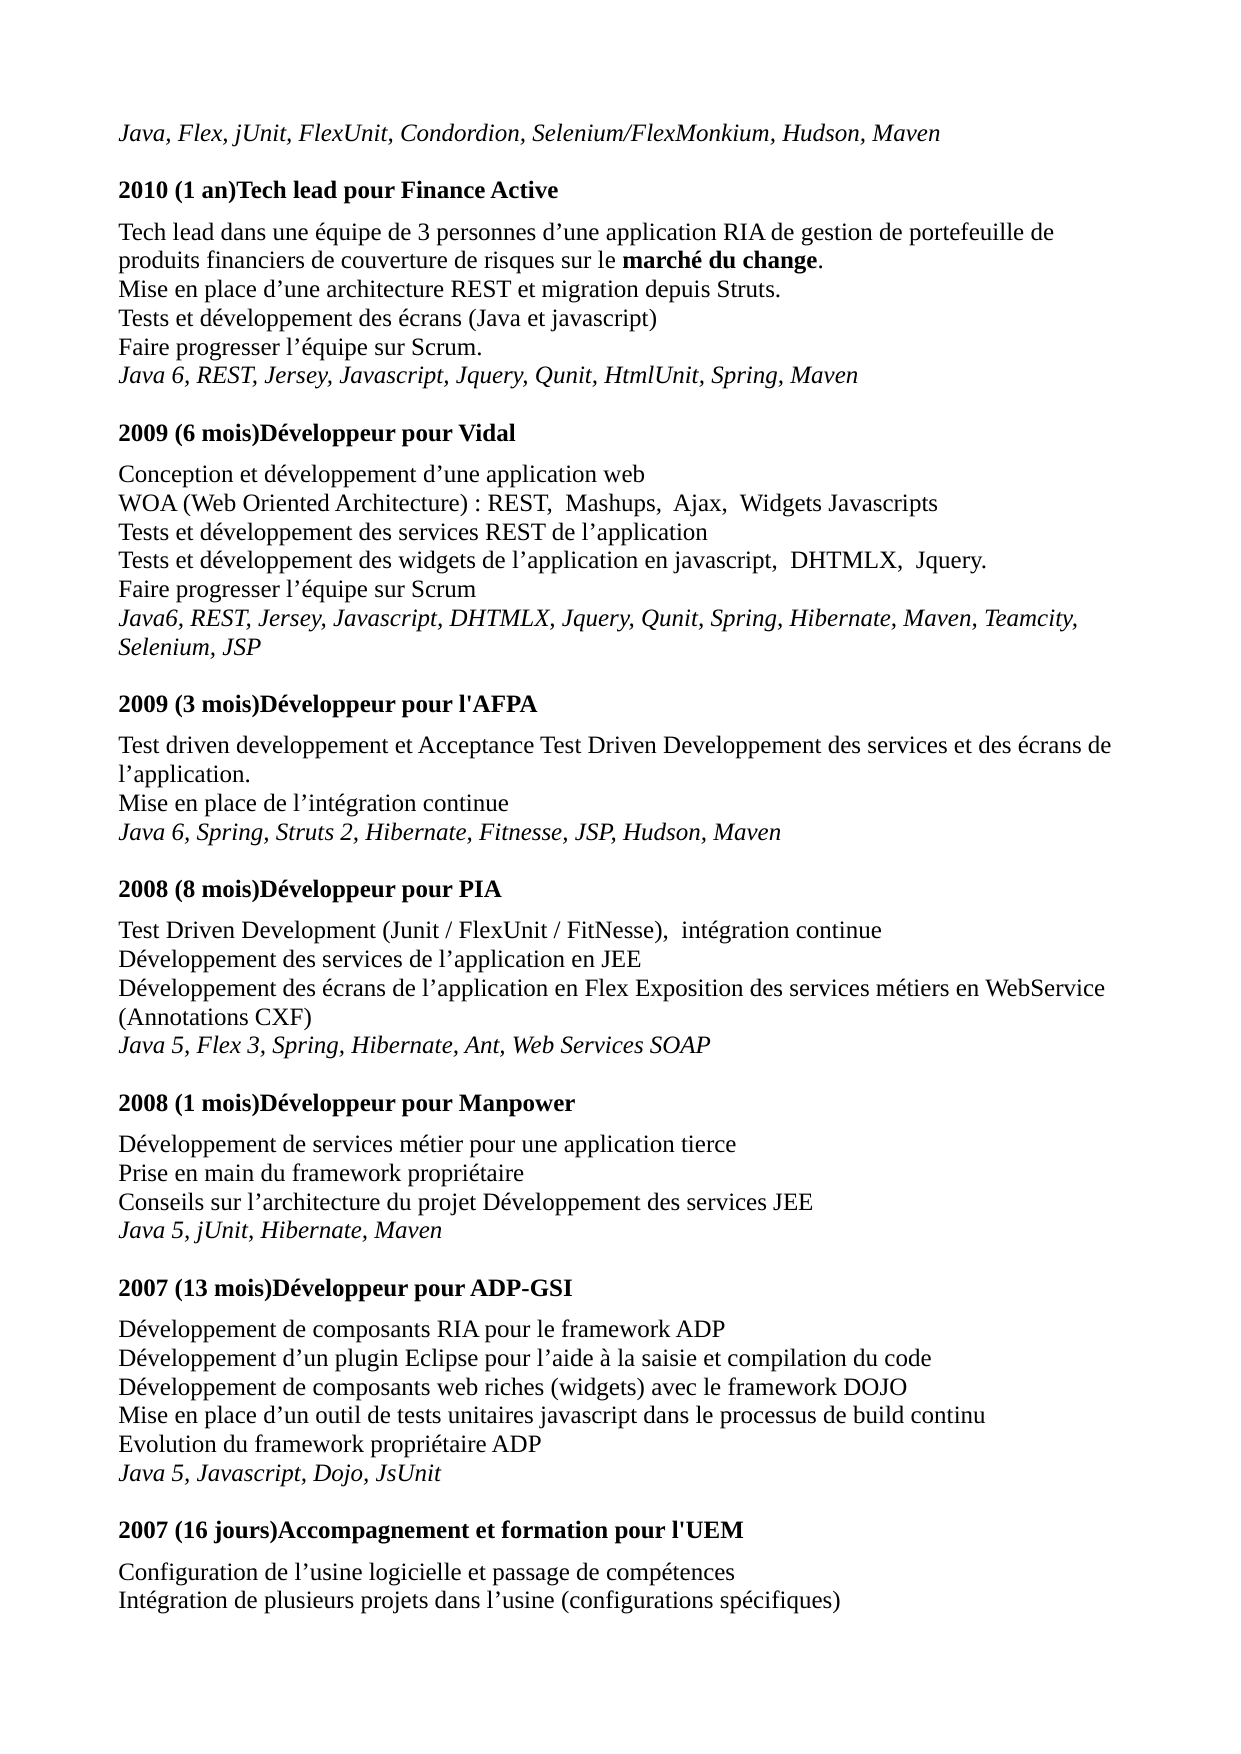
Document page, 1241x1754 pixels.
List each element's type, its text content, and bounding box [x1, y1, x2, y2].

text Conception et développement d’une application web [118, 459, 1122, 488]
text Mise en place d’un outil de tests unitaires javascript dans le processus de build continu [118, 1401, 1122, 1429]
text Mise en place d’une architecture REST et migration depuis Struts. [118, 274, 1122, 303]
text Tests et développement des écrans (Java et javascript) [118, 303, 1122, 332]
text 2008 (8 mois)Développeur pour PIA [118, 874, 1122, 903]
text Tests et développement des widgets de l’application en javascript, DHTMLX, Jquery. [118, 546, 1122, 574]
text 2010 (1 an)Tech lead pour Finance Active [118, 176, 1122, 204]
text Intégration de plusieurs projets dans l’usine (configurations spécifiques) [118, 1586, 1122, 1614]
text Tech lead dans une équipe de 3 personnes d’une application RIA de gestion de portefeuille de produits financiers de couverture de risques sur le marché du change. [118, 217, 1122, 274]
text 2007 (13 mois)Développeur pour ADP-GSI [118, 1273, 1122, 1302]
text Faire progresser l’équipe sur Scrum [118, 574, 1122, 603]
text Configuration de l’usine logicielle et passage de compétences [118, 1557, 1122, 1586]
text Java 6, REST, Jersey, Javascript, Jquery, Qunit, HtmlUnit, Spring, Maven [118, 361, 1122, 389]
text Développement de composants web riches (widgets) avec le framework DOJO [118, 1372, 1122, 1401]
text Java 5, Javascript, Dojo, JsUnit [118, 1458, 1122, 1487]
text Faire progresser l’équipe sur Scrum. [118, 332, 1122, 361]
text Java 5, Flex 3, Spring, Hibernate, Ant, Web Services SOAP [118, 1031, 1122, 1059]
text Tests et développement des services REST de l’application [118, 517, 1122, 546]
text Java 5, jUnit, Hibernate, Maven [118, 1216, 1122, 1244]
text Evolution du framework propriétaire ADP [118, 1429, 1122, 1458]
text Prise en main du framework propriétaire [118, 1158, 1122, 1187]
text Java 6, Spring, Struts 2, Hibernate, Fitnesse, JSP, Hudson, Maven [118, 817, 1122, 846]
text Conseils sur l’architecture du projet Développement des services JEE [118, 1187, 1122, 1216]
text 2008 (1 mois)Développeur pour Manpower [118, 1088, 1122, 1117]
text 2009 (6 mois)Développeur pour Vidal [118, 418, 1122, 447]
text Java, Flex, jUnit, FlexUnit, Condordion, Selenium/FlexMonkium, Hudson, Maven [118, 118, 1122, 147]
text 2007 (16 jours)Accompagnement et formation pour l'UEM [118, 1516, 1122, 1544]
text WOA (Web Oriented Architecture) : REST, Mashups, Ajax, Widgets Javascripts [118, 488, 1122, 517]
text Java6, REST, Jersey, Javascript, DHTMLX, Jquery, Qunit, Spring, Hibernate, Maven, Teamcity, Selenium, JSP [118, 603, 1122, 661]
text 2009 (3 mois)Développeur pour l'AFPA [118, 661, 1122, 718]
text Test Driven Development (Junit / FlexUnit / FitNesse), intégration continue [118, 916, 1122, 944]
text Développement de composants RIA pour le framework ADP [118, 1314, 1122, 1343]
text Développement de services métier pour une application tierce [118, 1129, 1122, 1158]
text Mise en place de l’intégration continue [118, 788, 1122, 817]
text Développement des écrans de l’application en Flex Exposition des services métiers en WebService (Annotations CXF) [118, 973, 1122, 1031]
text Test driven developpement et Acceptance Test Driven Developpement des services et des écrans de l’application. [118, 731, 1122, 788]
text Développement des services de l’application en JEE [118, 944, 1122, 973]
text Développement d’un plugin Eclipse pour l’aide à la saisie et compilation du code [118, 1343, 1122, 1372]
